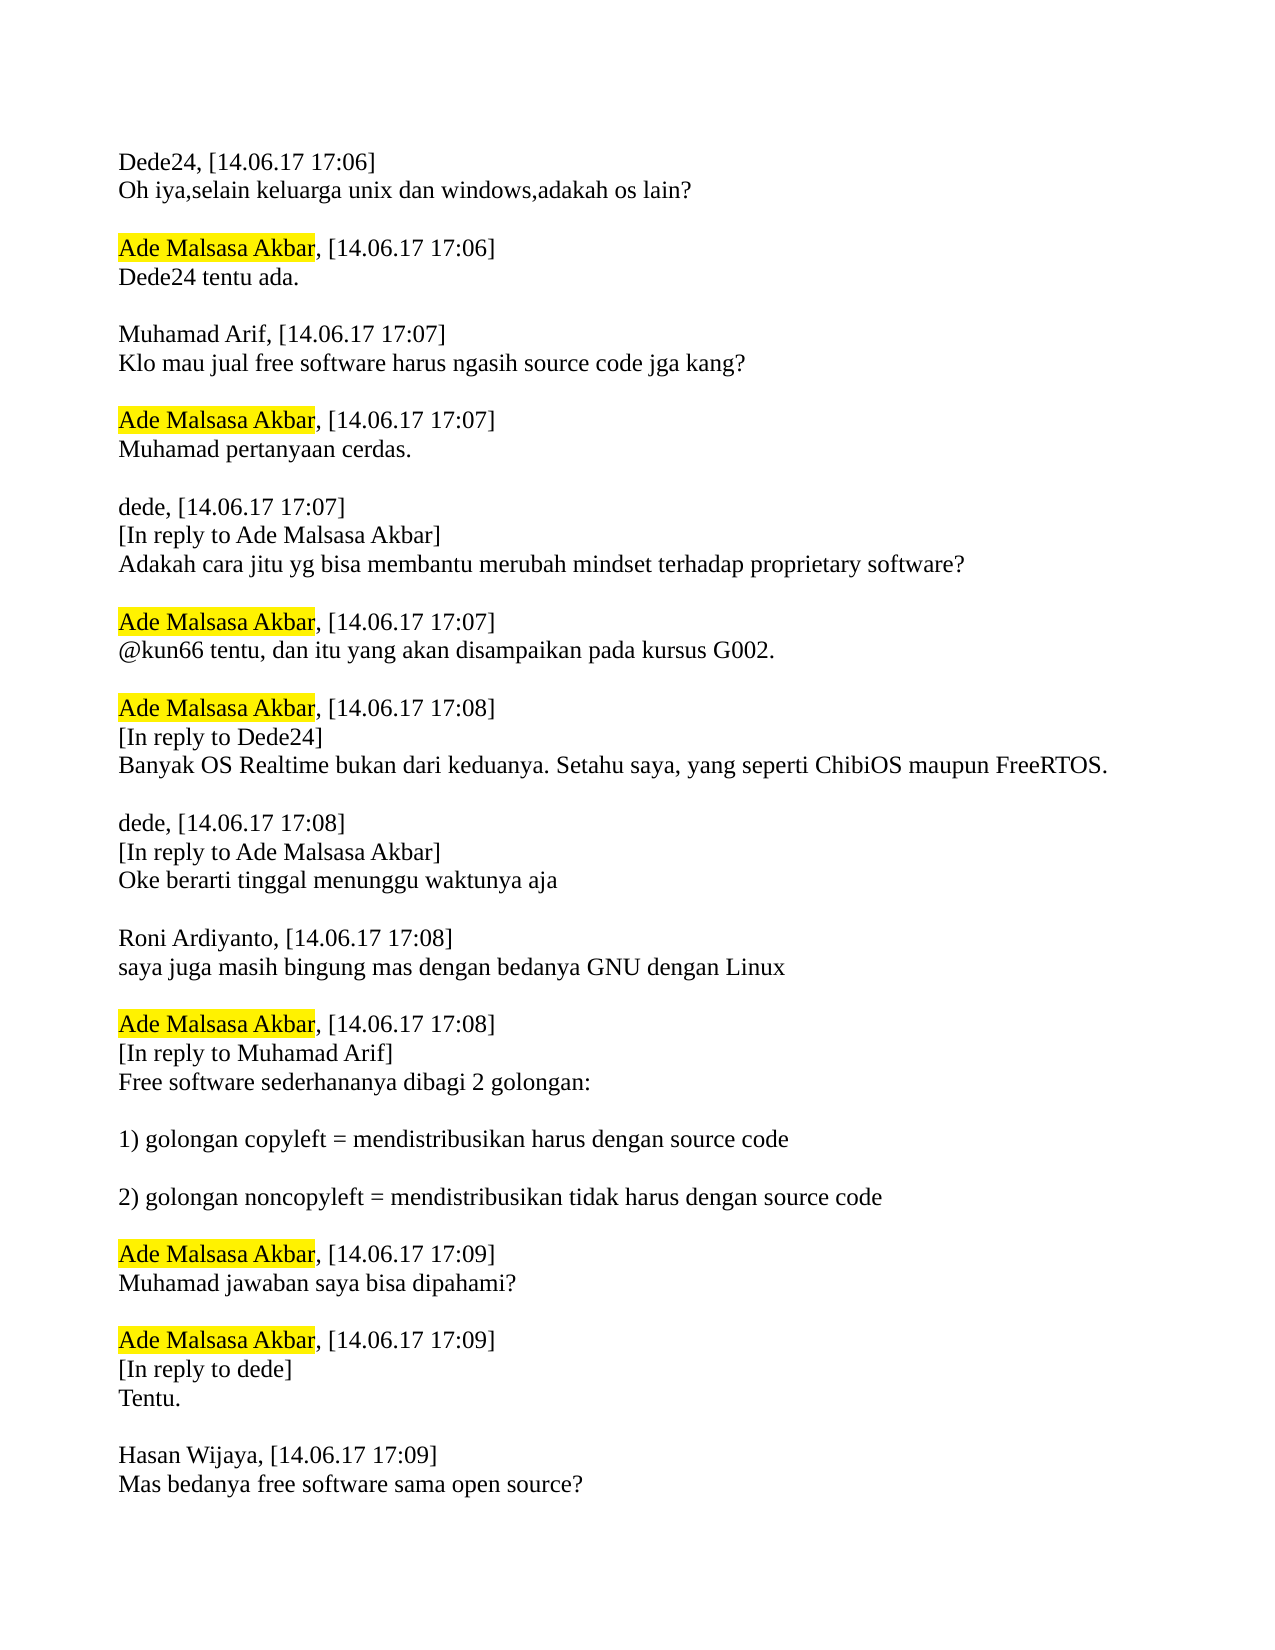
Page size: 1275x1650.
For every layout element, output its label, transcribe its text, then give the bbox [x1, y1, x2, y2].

text [In reply to Dede24] [118, 722, 1157, 751]
text Oke berarti tinggal menunggu waktunya aja [118, 866, 1157, 894]
text Adakah cara jitu yg bisa membantu merubah mindset terhadap proprietary software? [118, 549, 1157, 578]
text 1) golongan copyleft = mendistribusikan harus dengan source code [118, 1124, 1157, 1153]
text Dede24 tentu ada. [118, 262, 1157, 291]
text Oh iya,selain keluarga unix dan windows,adakah os lain? [118, 176, 1157, 204]
text Hasan Wijaya, [14.06.17 17:09] [118, 1441, 1157, 1469]
text dede, [14.06.17 17:07] [118, 492, 1157, 521]
text [In reply to Ade Malsasa Akbar] [118, 521, 1157, 549]
text [In reply to Ade Malsasa Akbar] [118, 837, 1157, 866]
text Tentu. [118, 1383, 1157, 1412]
text 2) golongan noncopyleft = mendistribusikan tidak harus dengan source code [118, 1182, 1157, 1211]
text Ade Malsasa Akbar, [14.06.17 17:09] [118, 1326, 1157, 1354]
text Ade Malsasa Akbar, [14.06.17 17:07] [118, 406, 1157, 434]
text dede, [14.06.17 17:08] [118, 808, 1157, 837]
text Ade Malsasa Akbar, [14.06.17 17:06] [118, 233, 1157, 262]
text Ade Malsasa Akbar, [14.06.17 17:08] [118, 693, 1157, 722]
text Ade Malsasa Akbar, [14.06.17 17:08] [118, 1009, 1157, 1038]
text Dede24, [14.06.17 17:06] [118, 147, 1157, 176]
text Klo mau jual free software harus ngasih source code jga kang? [118, 348, 1157, 377]
text Muhamad pertanyaan cerdas. [118, 434, 1157, 463]
text @kun66 tentu, dan itu yang akan disampaikan pada kursus G002. [118, 636, 1157, 664]
text Mas bedanya free software sama open source? [118, 1469, 1157, 1498]
text [In reply to Muhamad Arif] [118, 1038, 1157, 1067]
text Free software sederhananya dibagi 2 golongan: [118, 1067, 1157, 1096]
text Muhamad jawaban saya bisa dipahami? [118, 1268, 1157, 1297]
text saya juga masih bingung mas dengan bedanya GNU dengan Linux [118, 952, 1157, 981]
text [In reply to dede] [118, 1354, 1157, 1383]
text Roni Ardiyanto, [14.06.17 17:08] [118, 923, 1157, 952]
text Ade Malsasa Akbar, [14.06.17 17:07] [118, 607, 1157, 636]
text Muhamad Arif, [14.06.17 17:07] [118, 319, 1157, 348]
text Banyak OS Realtime bukan dari keduanya. Setahu saya, yang seperti ChibiOS maupun FreeRTOS. [118, 751, 1157, 779]
text Ade Malsasa Akbar, [14.06.17 17:09] [118, 1239, 1157, 1268]
